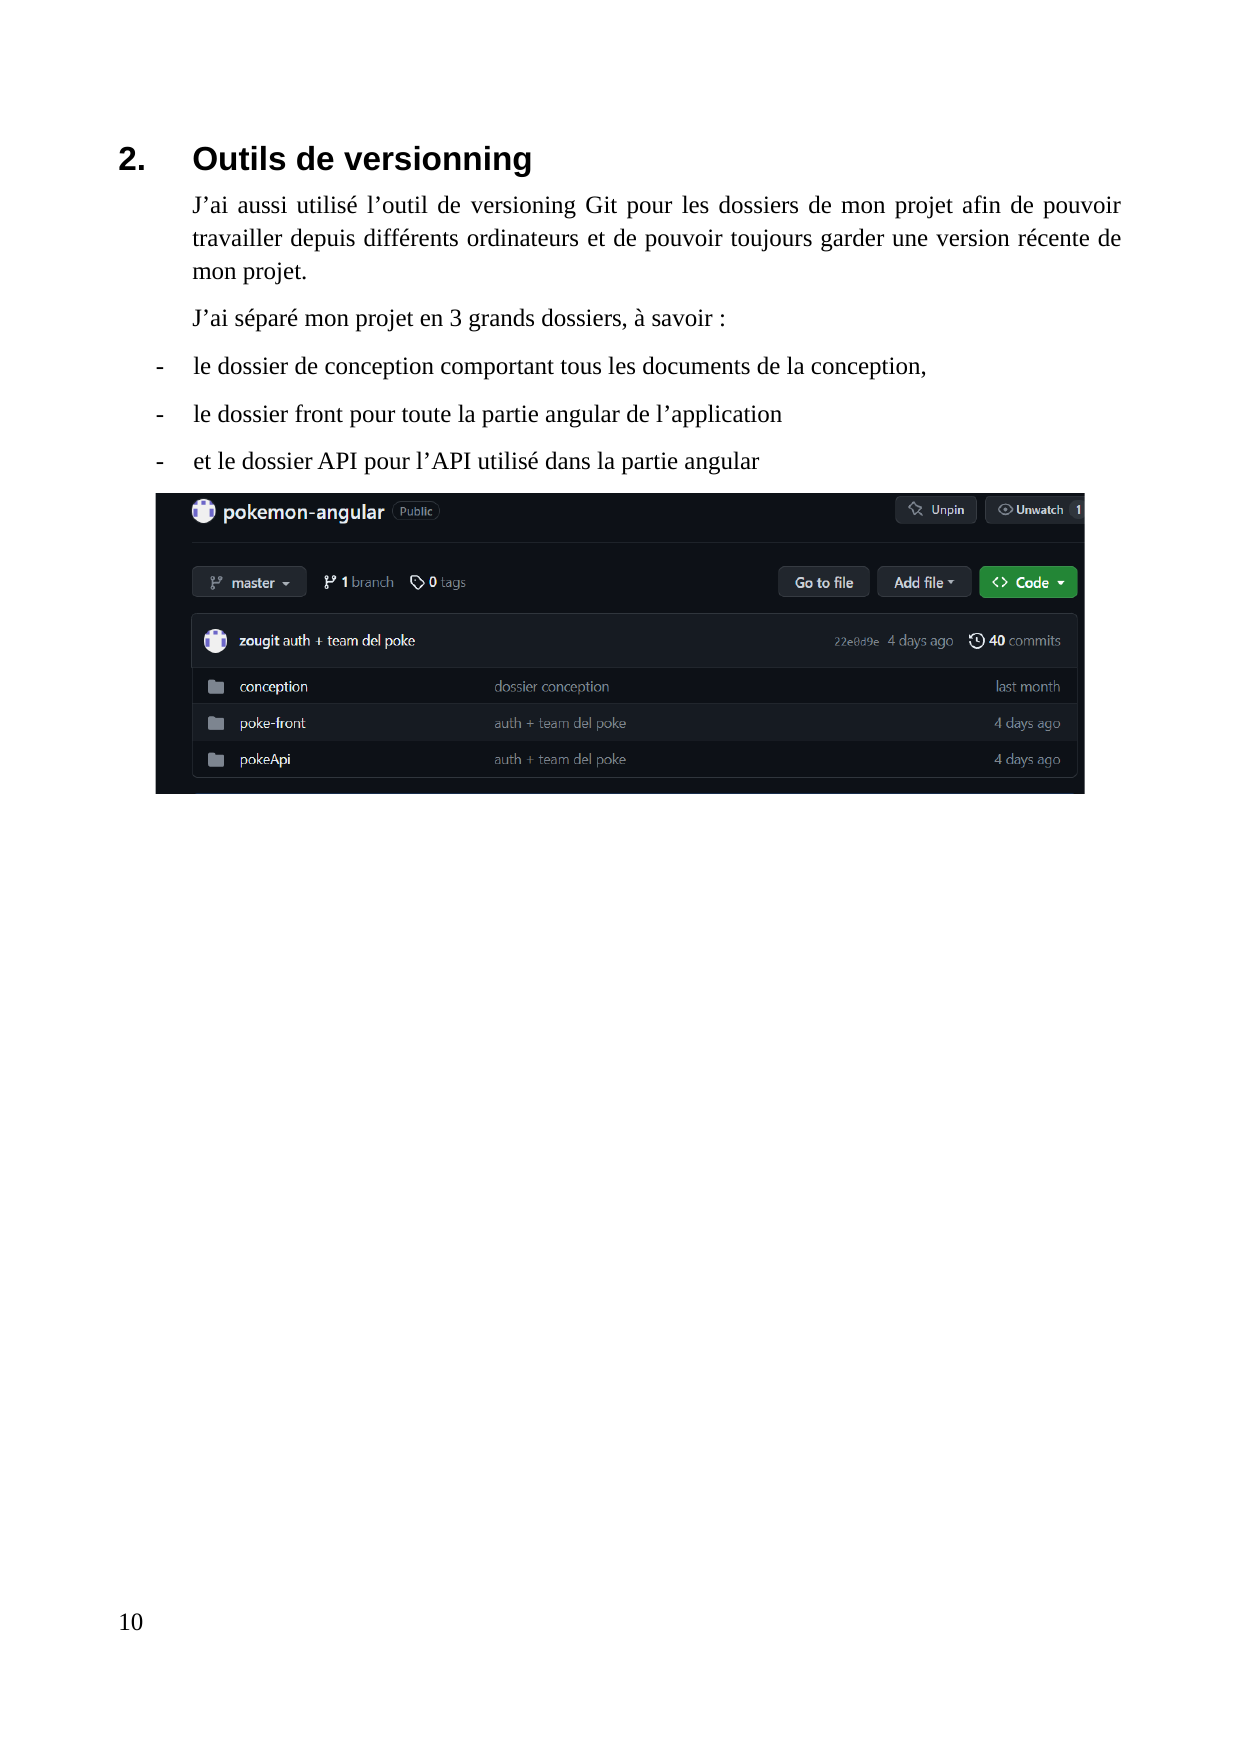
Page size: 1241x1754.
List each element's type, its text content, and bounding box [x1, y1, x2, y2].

picture [155, 493, 1085, 794]
subtitle Outils de versionning [118, 139, 1122, 177]
text J’ai aussi utilisé l’outil de versioning Git pour les dossiers de mon projet afin de pouvoir travailler depuis différents ordinateurs et de pouvoir toujours garder une version récente de mon projet. [192, 190, 1122, 285]
list le dossier front pour toute la partie angular de l’application [156, 399, 1122, 427]
list le dossier de conception comportant tous les documents de la conception, [156, 351, 1122, 380]
list et le dossier API pour l’API utilisé dans la partie angular [156, 446, 1122, 475]
text J’ai séparé mon projet en 3 grands dossiers, à savoir : [192, 303, 1122, 332]
